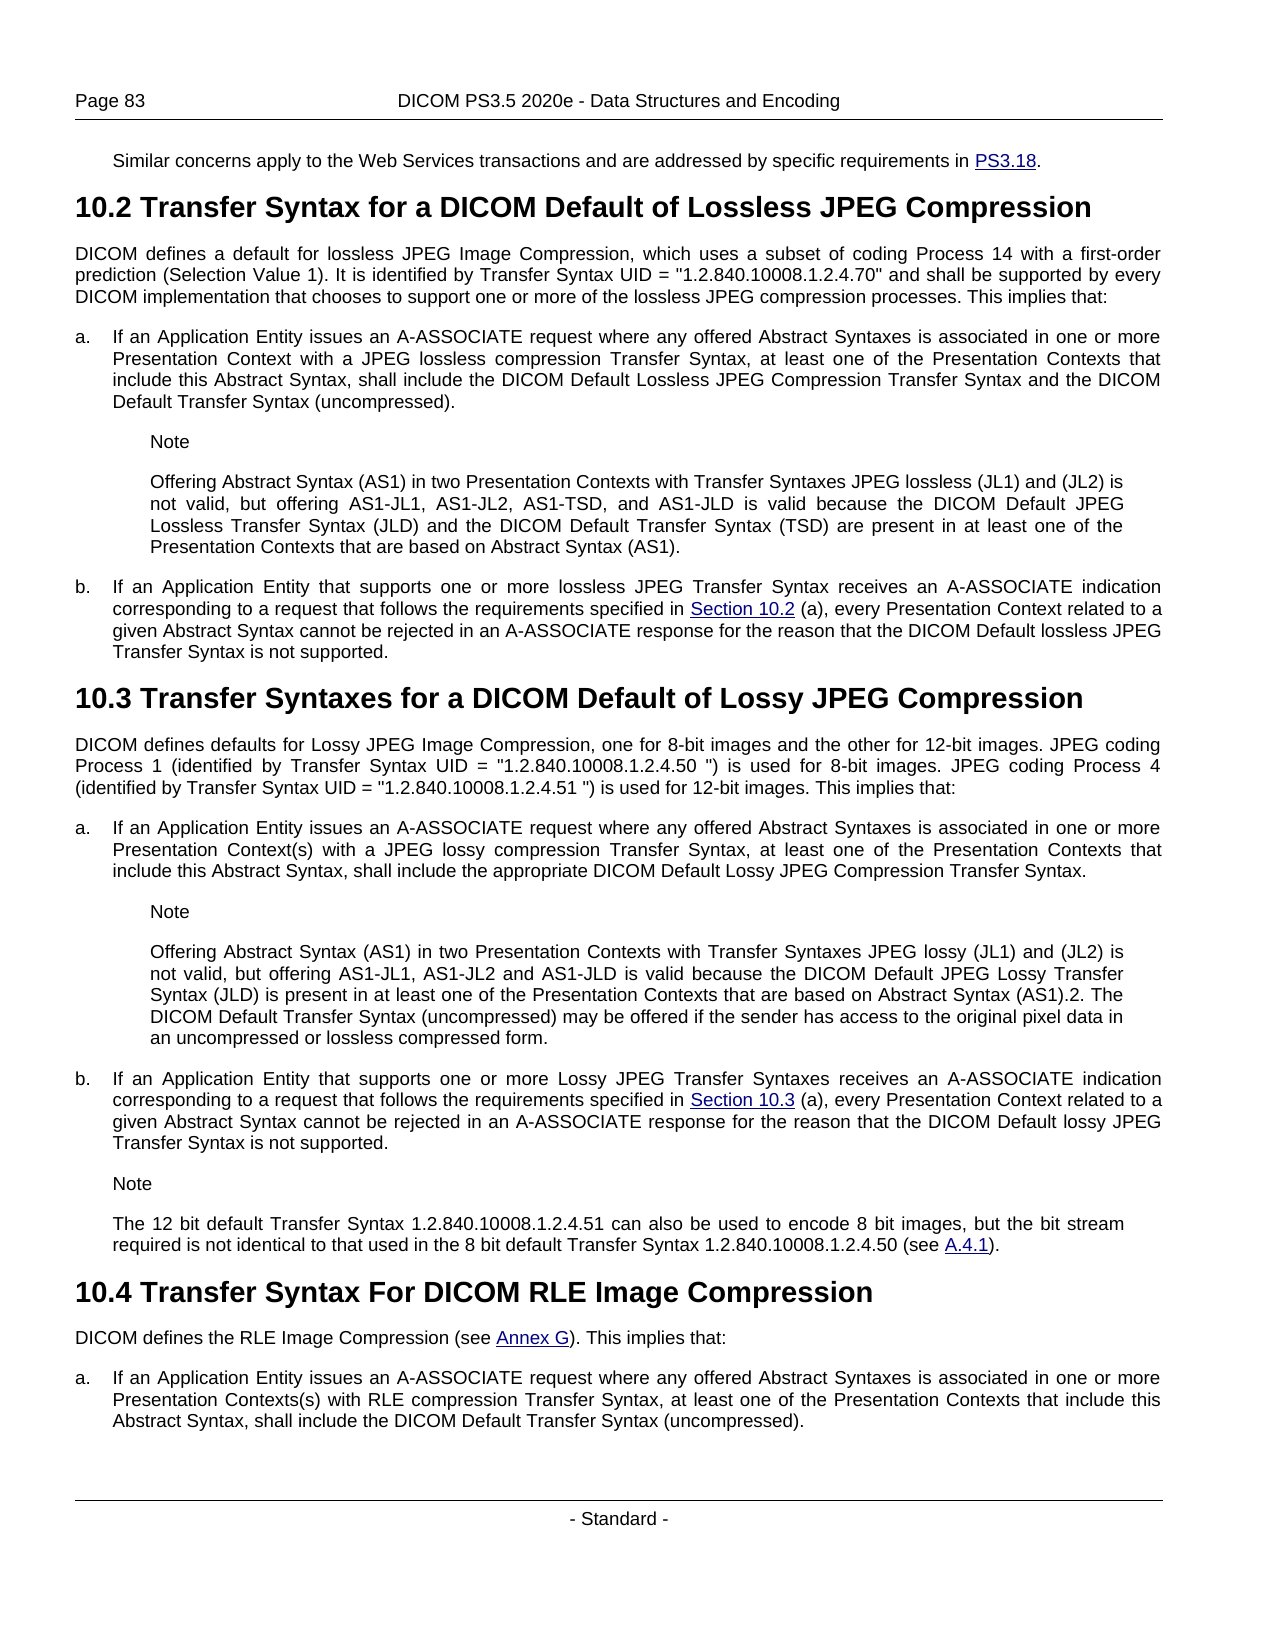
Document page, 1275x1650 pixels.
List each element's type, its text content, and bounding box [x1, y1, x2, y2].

text Note [112, 1172, 1125, 1194]
text Similar concerns apply to the Web Services transactions and are addressed by specific requirements in PS3.18. [112, 150, 1125, 172]
text b. If an Application Entity that supports one or more Lossy JPEG Transfer Syntaxes receives an A-ASSOCIATE indication corresponding to a request that follows the requirements specified in Section 10.3 (a), every Presentation Context related to a given Abstract Syntax cannot be rejected in an A-ASSOCIATE response for the reason that the DICOM Default lossy JPEG Transfer Syntax is not supported. [75, 1067, 1162, 1154]
text DICOM defines defaults for Lossy JPEG Image Compression, one for 8-bit images and the other for 12-bit images. JPEG coding Process 1 (identified by Transfer Syntax UID = "1.2.840.10008.1.2.4.50 ") is used for 8-bit images. JPEG coding Process 4 (identified by Transfer Syntax UID = "1.2.840.10008.1.2.4.51 ") is used for 12-bit images. This implies that: [75, 734, 1162, 798]
text Offering Abstract Syntax (AS1) in two Presentation Contexts with Transfer Syntaxes JPEG lossy (JL1) and (JL2) is not valid, but offering AS1-JL1, AS1-JL2 and AS1-JLD is valid because the DICOM Default JPEG Lossy Transfer Syntax (JLD) is present in at least one of the Presentation Contexts that are based on Abstract Syntax (AS1).2. The DICOM Default Transfer Syntax (uncompressed) may be offered if the sender has access to the original pixel data in an uncompressed or lossless compressed form. [150, 941, 1125, 1049]
text 10.4 Transfer Syntax For DICOM RLE Image Compression [75, 1274, 1162, 1308]
text Offering Abstract Syntax (AS1) in two Presentation Contexts with Transfer Syntaxes JPEG lossless (JL1) and (JL2) is not valid, but offering AS1-JL1, AS1-JL2, AS1-TSD, and AS1-JLD is valid because the DICOM Default JPEG Lossless Transfer Syntax (JLD) and the DICOM Default Transfer Syntax (TSD) are present in at least one of the Presentation Contexts that are based on Abstract Syntax (AS1). [150, 471, 1125, 558]
text DICOM defines a default for lossless JPEG Image Compression, which uses a subset of coding Process 14 with a first-order prediction (Selection Value 1). It is identified by Transfer Syntax UID = "1.2.840.10008.1.2.4.70" and shall be supported by every DICOM implementation that chooses to support one or more of the lossless JPEG compression processes. This implies that: [75, 243, 1162, 307]
text a. If an Application Entity issues an A-ASSOCIATE request where any offered Abstract Syntaxes is associated in one or more Presentation Context(s) with a JPEG lossy compression Transfer Syntax, at least one of the Presentation Contexts that include this Abstract Syntax, shall include the appropriate DICOM Default Lossy JPEG Compression Transfer Syntax. [75, 817, 1162, 882]
text b. If an Application Entity that supports one or more lossless JPEG Transfer Syntax receives an A-ASSOCIATE indication corresponding to a request that follows the requirements specified in Section 10.2 (a), every Presentation Context related to a given Abstract Syntax cannot be rejected in an A-ASSOCIATE response for the reason that the DICOM Default lossless JPEG Transfer Syntax is not supported. [75, 576, 1162, 663]
text a. If an Application Entity issues an A-ASSOCIATE request where any offered Abstract Syntaxes is associated in one or more Presentation Contexts(s) with RLE compression Transfer Syntax, at least one of the Presentation Contexts that include this Abstract Syntax, shall include the DICOM Default Transfer Syntax (uncompressed). [75, 1367, 1162, 1432]
text a. If an Application Entity issues an A-ASSOCIATE request where any offered Abstract Syntaxes is associated in one or more Presentation Context with a JPEG lossless compression Transfer Syntax, at least one of the Presentation Contexts that include this Abstract Syntax, shall include the DICOM Default Lossless JPEG Compression Transfer Syntax and the DICOM Default Transfer Syntax (uncompressed). [75, 326, 1162, 412]
text The 12 bit default Transfer Syntax 1.2.840.10008.1.2.4.51 can also be used to encode 8 bit images, but the bit stream required is not identical to that used in the 8 bit default Transfer Syntax 1.2.840.10008.1.2.4.50 (see A.4.1). [112, 1213, 1125, 1256]
text Note [150, 431, 1125, 453]
text DICOM defines the RLE Image Compression (see Annex G). This implies that: [75, 1327, 1162, 1348]
text Note [150, 901, 1125, 922]
text 10.2 Transfer Syntax for a DICOM Default of Lossless JPEG Compression [75, 190, 1162, 224]
text 10.3 Transfer Syntaxes for a DICOM Default of Lossy JPEG Compression [75, 681, 1162, 715]
